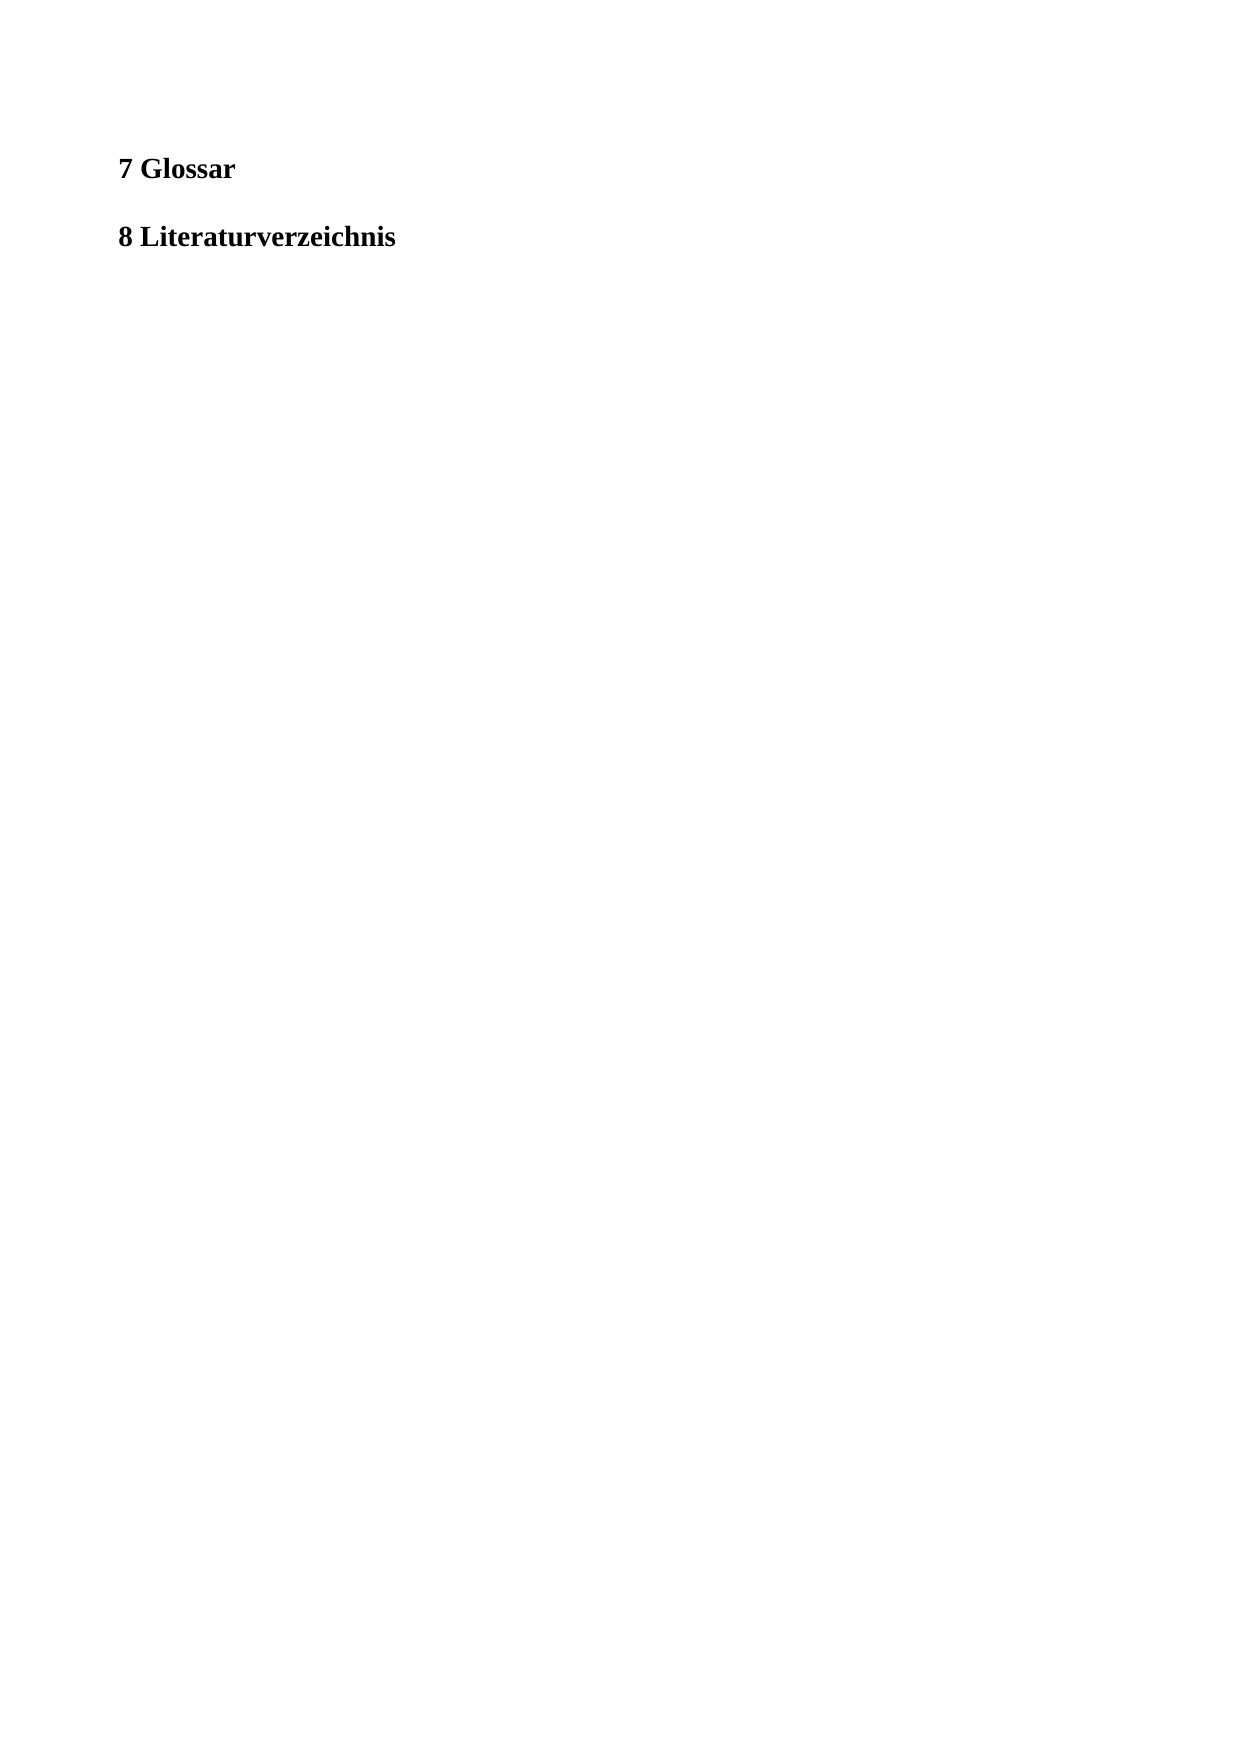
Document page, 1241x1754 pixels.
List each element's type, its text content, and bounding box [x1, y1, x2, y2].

text 7 Glossar [118, 152, 1122, 185]
text 8 Literaturverzeichnis [118, 219, 1122, 252]
